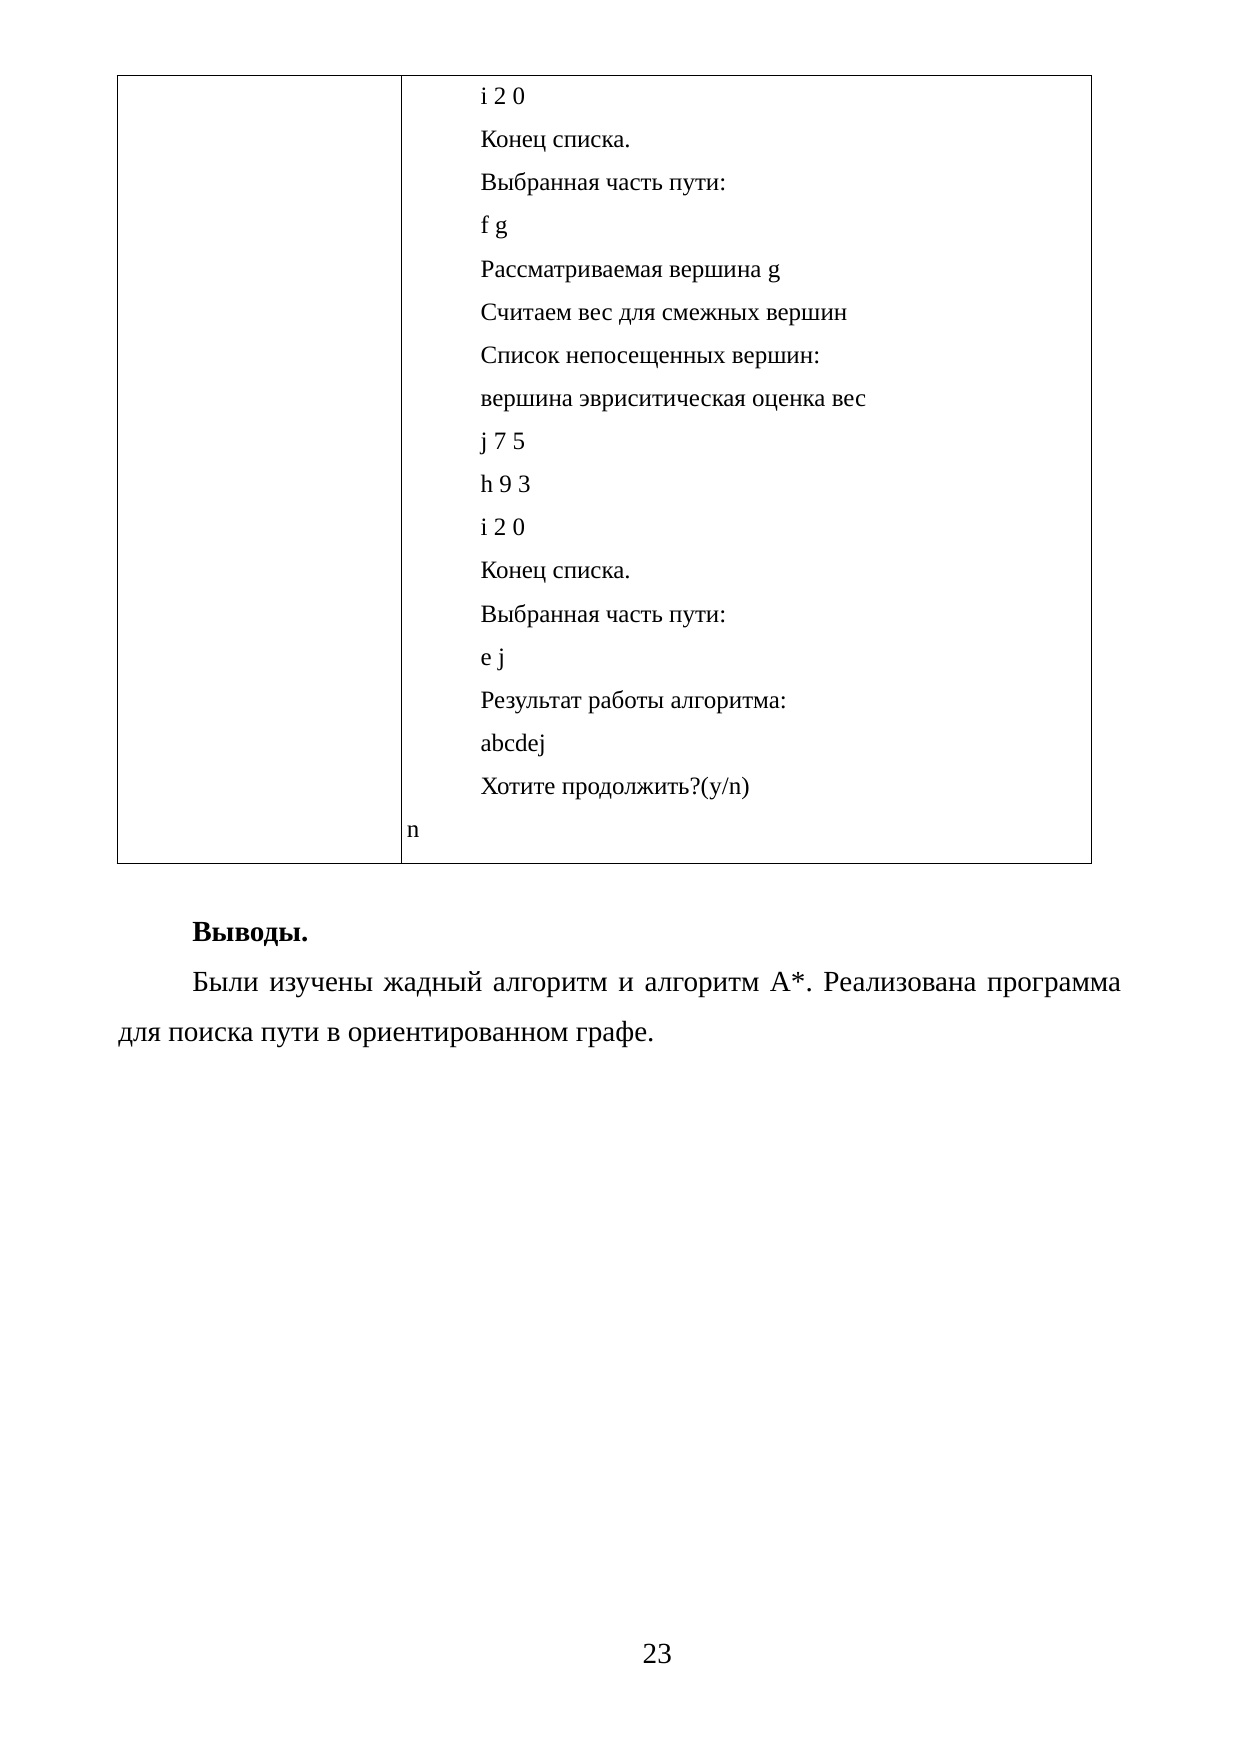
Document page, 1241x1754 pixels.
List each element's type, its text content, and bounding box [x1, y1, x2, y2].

table_cell [118, 76, 401, 863]
table_cell i 2 0 Конец списка. Выбранная часть пути: f g Рассматриваемая вершина g Считаем вес для смежных вершин Список непосещенных вершин: вершина эвриситическая оценка вес j 7 5 h 9 3 i 2 0 Конец списка. Выбранная часть пути: e j Результат работы алгоритма: abcdej Хотите продолжить?(y/n) n [402, 76, 1091, 863]
text Были изучены жадный алгоритм и алгоритм А*. Реализована программа для поиска пути в ориентированном графе. [118, 964, 1122, 1048]
subtitle Выводы. [118, 914, 1122, 947]
